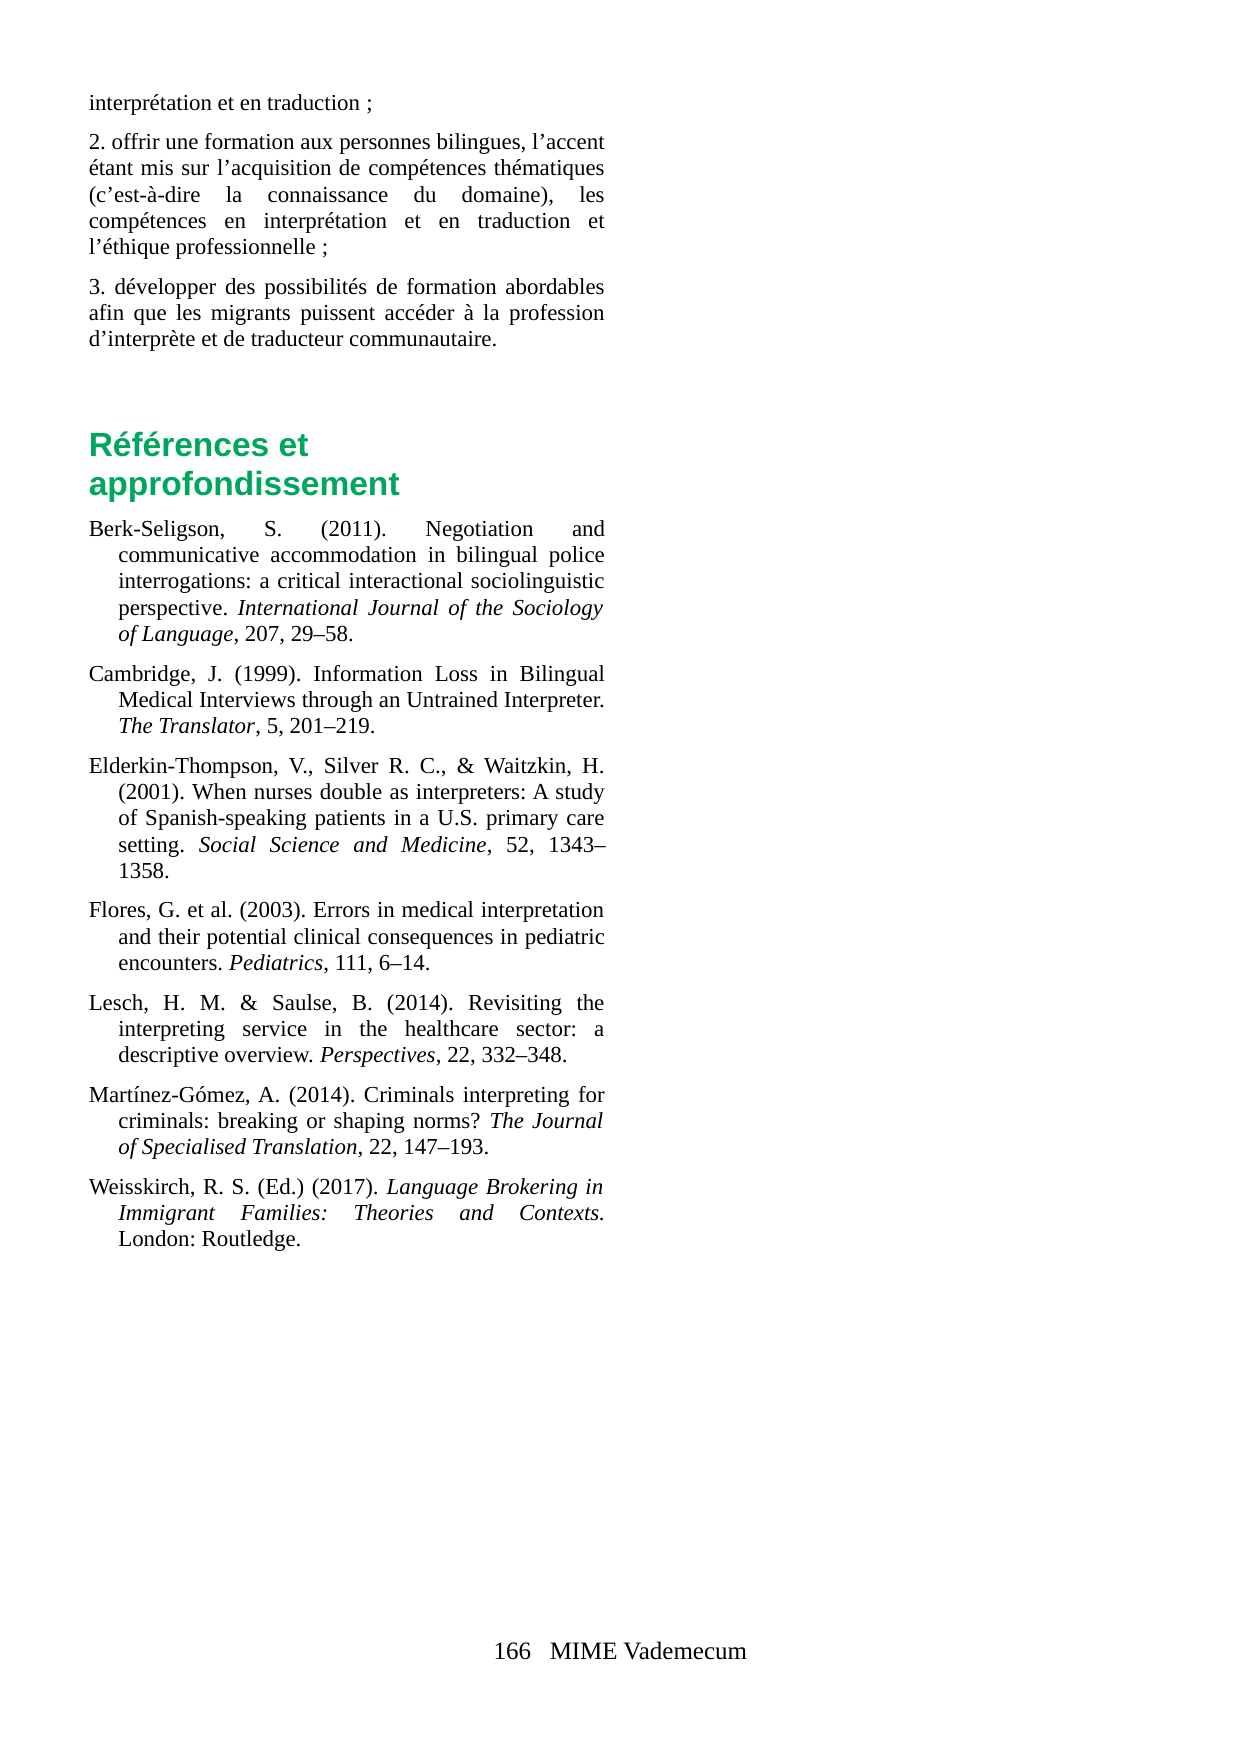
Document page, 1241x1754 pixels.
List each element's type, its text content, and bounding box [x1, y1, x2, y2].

text Berk-Seligson, S. (2011). Negotiation and communicative accommodation in bilingual police interrogations: a critical interactional sociolinguistic perspective. International Journal of the Sociology of Language, 207, 29–58. [88, 515, 605, 647]
text Weisskirch, R. S. (Ed.) (2017). Language Brokering in Immigrant Families: Theories and Contexts. London: Routledge. [88, 1173, 605, 1252]
subtitle Références et approfondissement [88, 425, 605, 502]
text Cambridge, J. (1999). Information Loss in Bilingual Medical Interviews through an Untrained Interpreter. The Translator, 5, 201–219. [88, 659, 605, 739]
text Lesch, H. M. & Saulse, B. (2014). Revisiting the interpreting service in the healthcare sector: a descriptive overview. Perspectives, 22, 332–348. [88, 988, 605, 1068]
text interprétation et en traduction ; [88, 88, 605, 115]
text Martínez-Gómez, A. (2014). Criminals interpreting for criminals: breaking or shaping norms? The Journal of Specialised Translation, 22, 147–193. [88, 1081, 605, 1160]
text Flores, G. et al. (2003). Errors in medical interpretation and their potential clinical consequences in pediatric encounters. Pediatrics, 111, 6–14. [88, 896, 605, 976]
text 2. offrir une formation aux personnes bilingues, l’accent étant mis sur l’acquisition de compétences thématiques (c’est-à-dire la connaissance du domaine), les compétences en interprétation et en traduction et l’éthique professionnelle ; [88, 128, 605, 260]
text Elderkin-Thompson, V., Silver R. C., & Waitzkin, H. (2001). When nurses double as interpreters: A study of Spanish-speaking patients in a U.S. primary care setting. Social Science and Medicine, 52, 1343–1358. [88, 752, 605, 883]
text 3. développer des possibilités de formation abordables afin que les migrants puissent accéder à la profession d’interprète et de traducteur communautaire. [88, 273, 605, 352]
